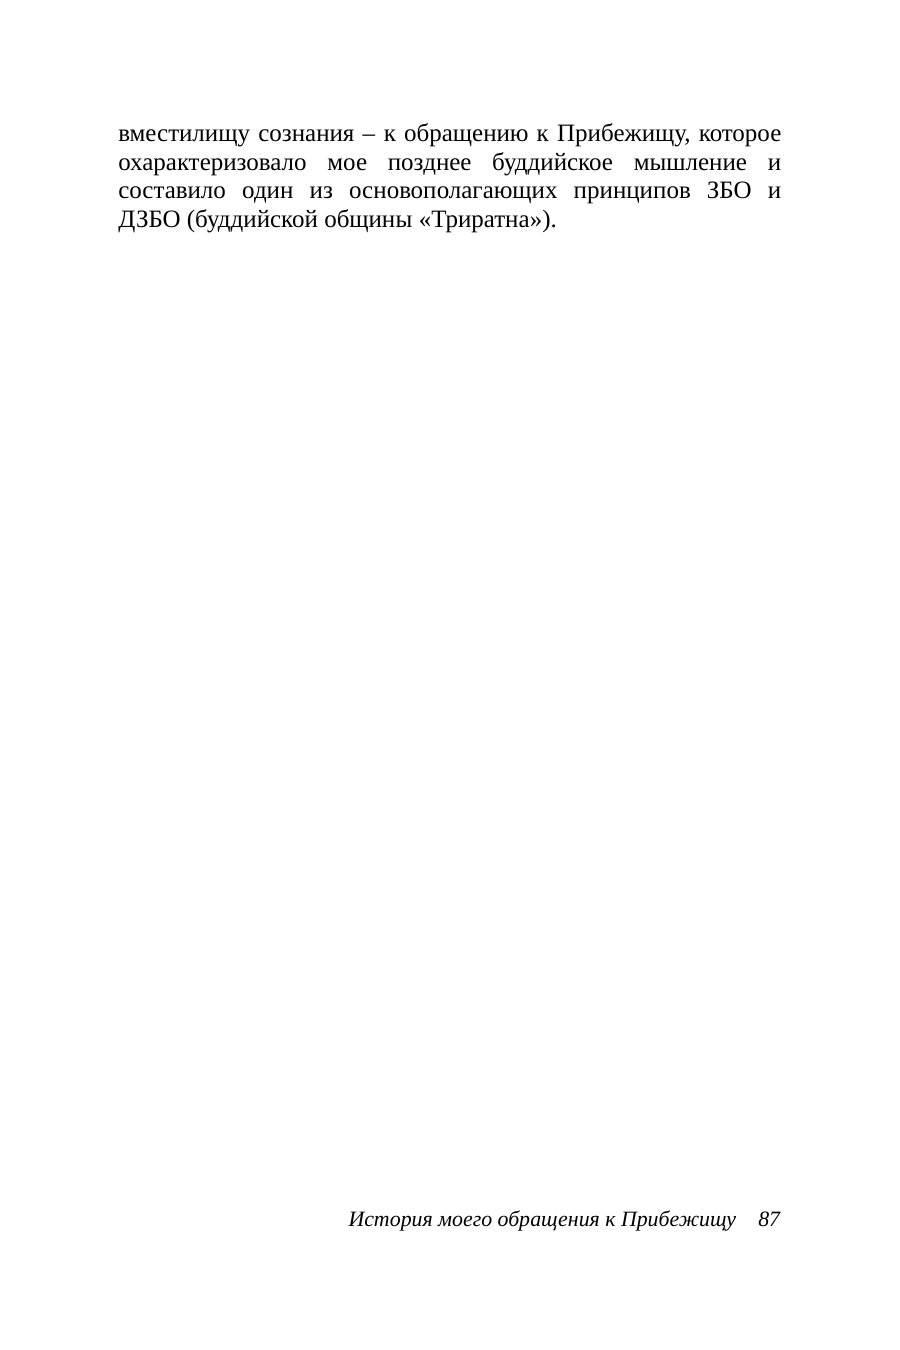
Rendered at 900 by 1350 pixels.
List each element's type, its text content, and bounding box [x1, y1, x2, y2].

text вместилищу сознания – к обращению к Прибежищу, которое охарактеризовало мое позднее буддийское мышление и составило один из основополагающих принципов ЗБО и ДЗБО (буддийской общины «Триратна»). [118, 118, 782, 233]
